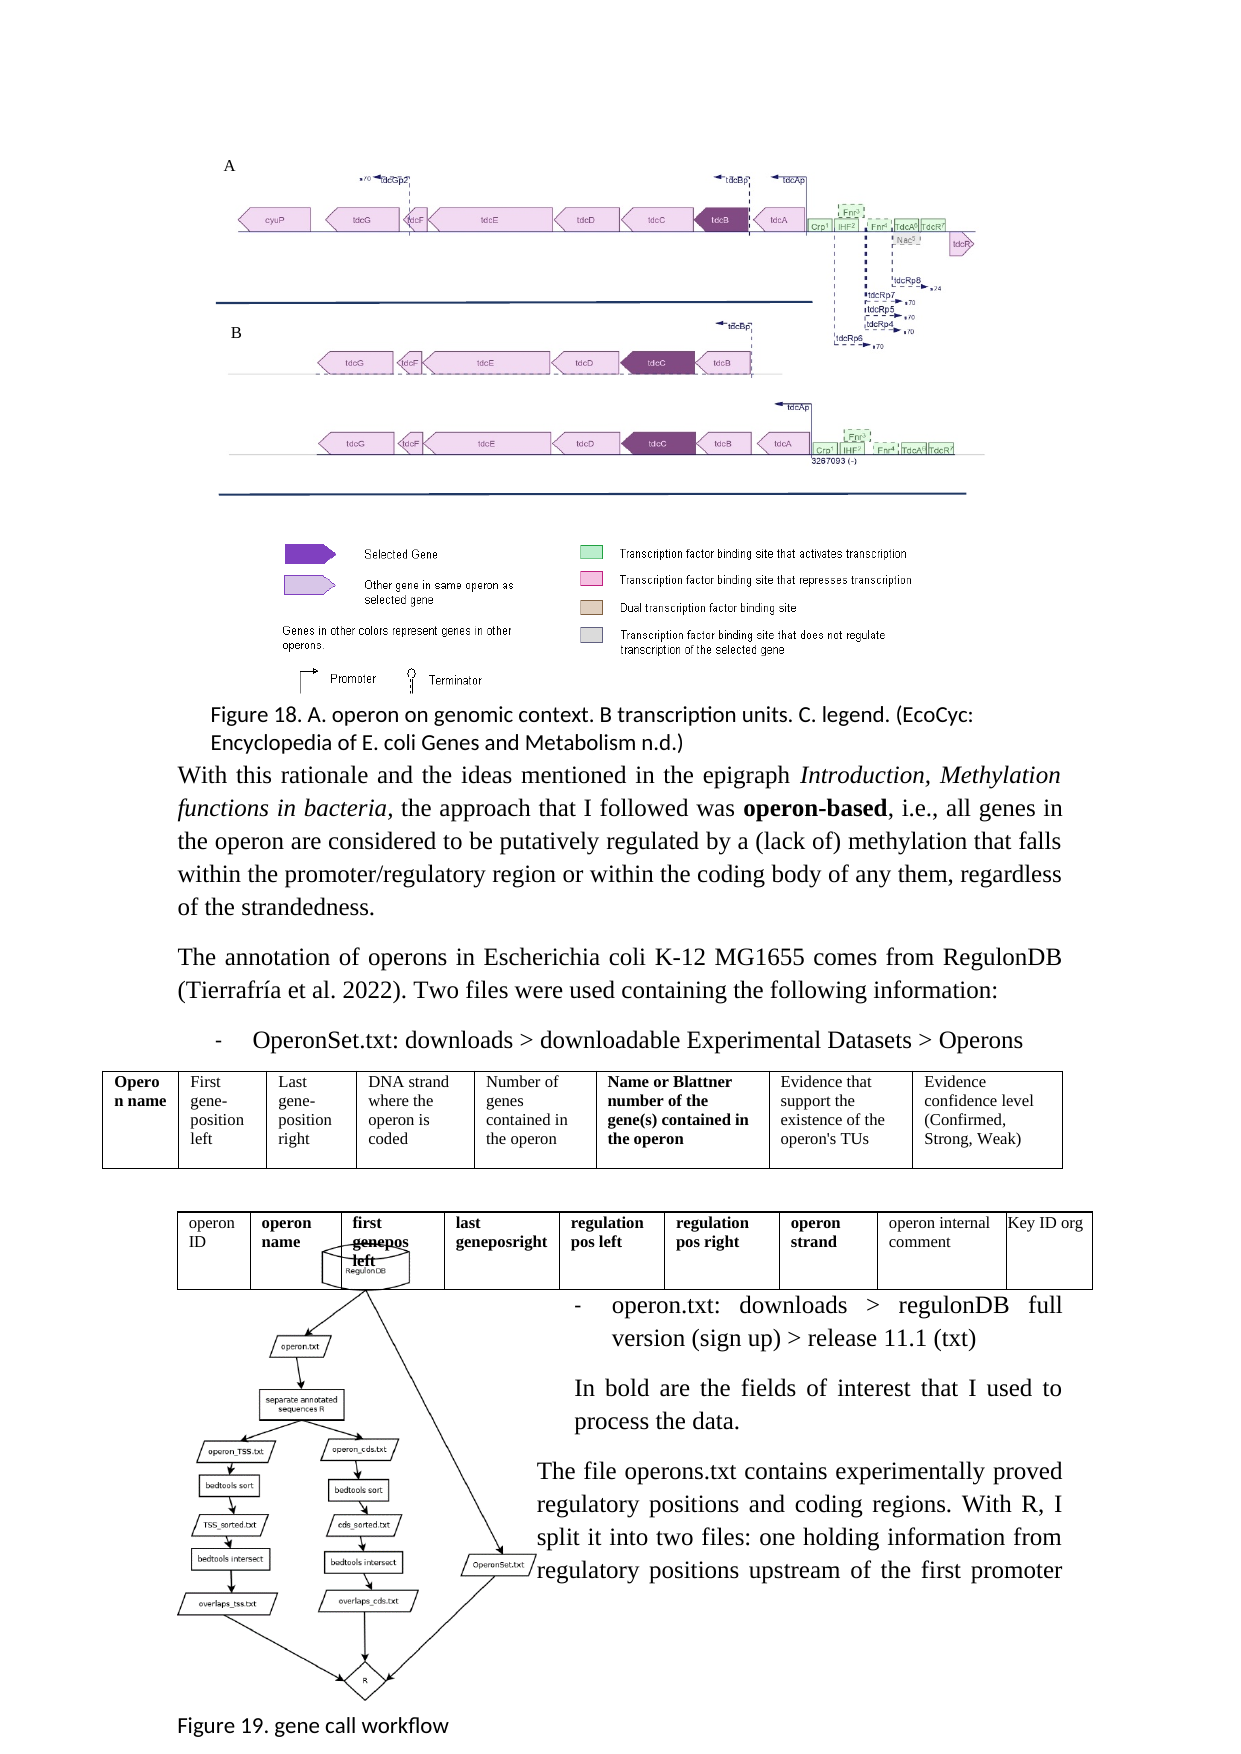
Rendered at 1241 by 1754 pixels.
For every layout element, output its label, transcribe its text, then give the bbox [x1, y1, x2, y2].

table_header operon strand [780, 1213, 877, 1289]
table_header Evidence confidence level (Confirmed, Strong, Weak) [913, 1072, 1062, 1167]
table_header Operon name [103, 1072, 178, 1167]
table_header Number of genes contained in the operon [475, 1072, 596, 1167]
text The annotation of operons in Escherichia coli K-12 MG1655 comes from RegulonDB (Tierrafría et al. 2022). Two files were used containing the following information: [177, 942, 1063, 1004]
table_header first genepos left [342, 1213, 444, 1243]
list operon.txt: downloads > regulonDB full version (sign up) > release 11.1 (txt) [537, 1290, 1063, 1352]
table_header operon ID [178, 1213, 250, 1243]
table_header Key ID org [1007, 1213, 1092, 1289]
list OperonSet.txt: downloads > downloadable Experimental Datasets > Operons [215, 1025, 1063, 1054]
text In bold are the fields of interest that I used to process the data. [537, 1373, 1063, 1435]
text The file operons.txt contains experimentally proved regulatory positions and coding regions. With R, I split it into two files: one holding information from regulatory positions upstream of the first promoter [537, 1456, 1063, 1584]
text With this rationale and the ideas mentioned in the epigraph Introduction, Methylation functions in bacteria, the approach that I followed was operon-based, i.e., all genes in the operon are considered to be putatively regulated by a (lack of) methylation that falls within the promoter/regulatory region or within the coding body of any them, regardless of the strandedness. [177, 148, 1063, 921]
table_header First gene-position left [179, 1072, 266, 1167]
table_header Name or Blattner number of the gene(s) contained in the operon [597, 1072, 769, 1167]
table_header regulation pos left [560, 1213, 664, 1289]
table_header Evidence that support the existence of the operon's TUs [770, 1072, 912, 1167]
table_header regulation pos right [665, 1213, 779, 1289]
table_header operon internal comment [878, 1213, 1006, 1289]
table_header DNA strand where the operon is coded [357, 1072, 474, 1167]
table_header Last gene-position right [267, 1072, 356, 1167]
table_header operon name [251, 1213, 341, 1243]
table_header last geneposright [445, 1213, 559, 1289]
